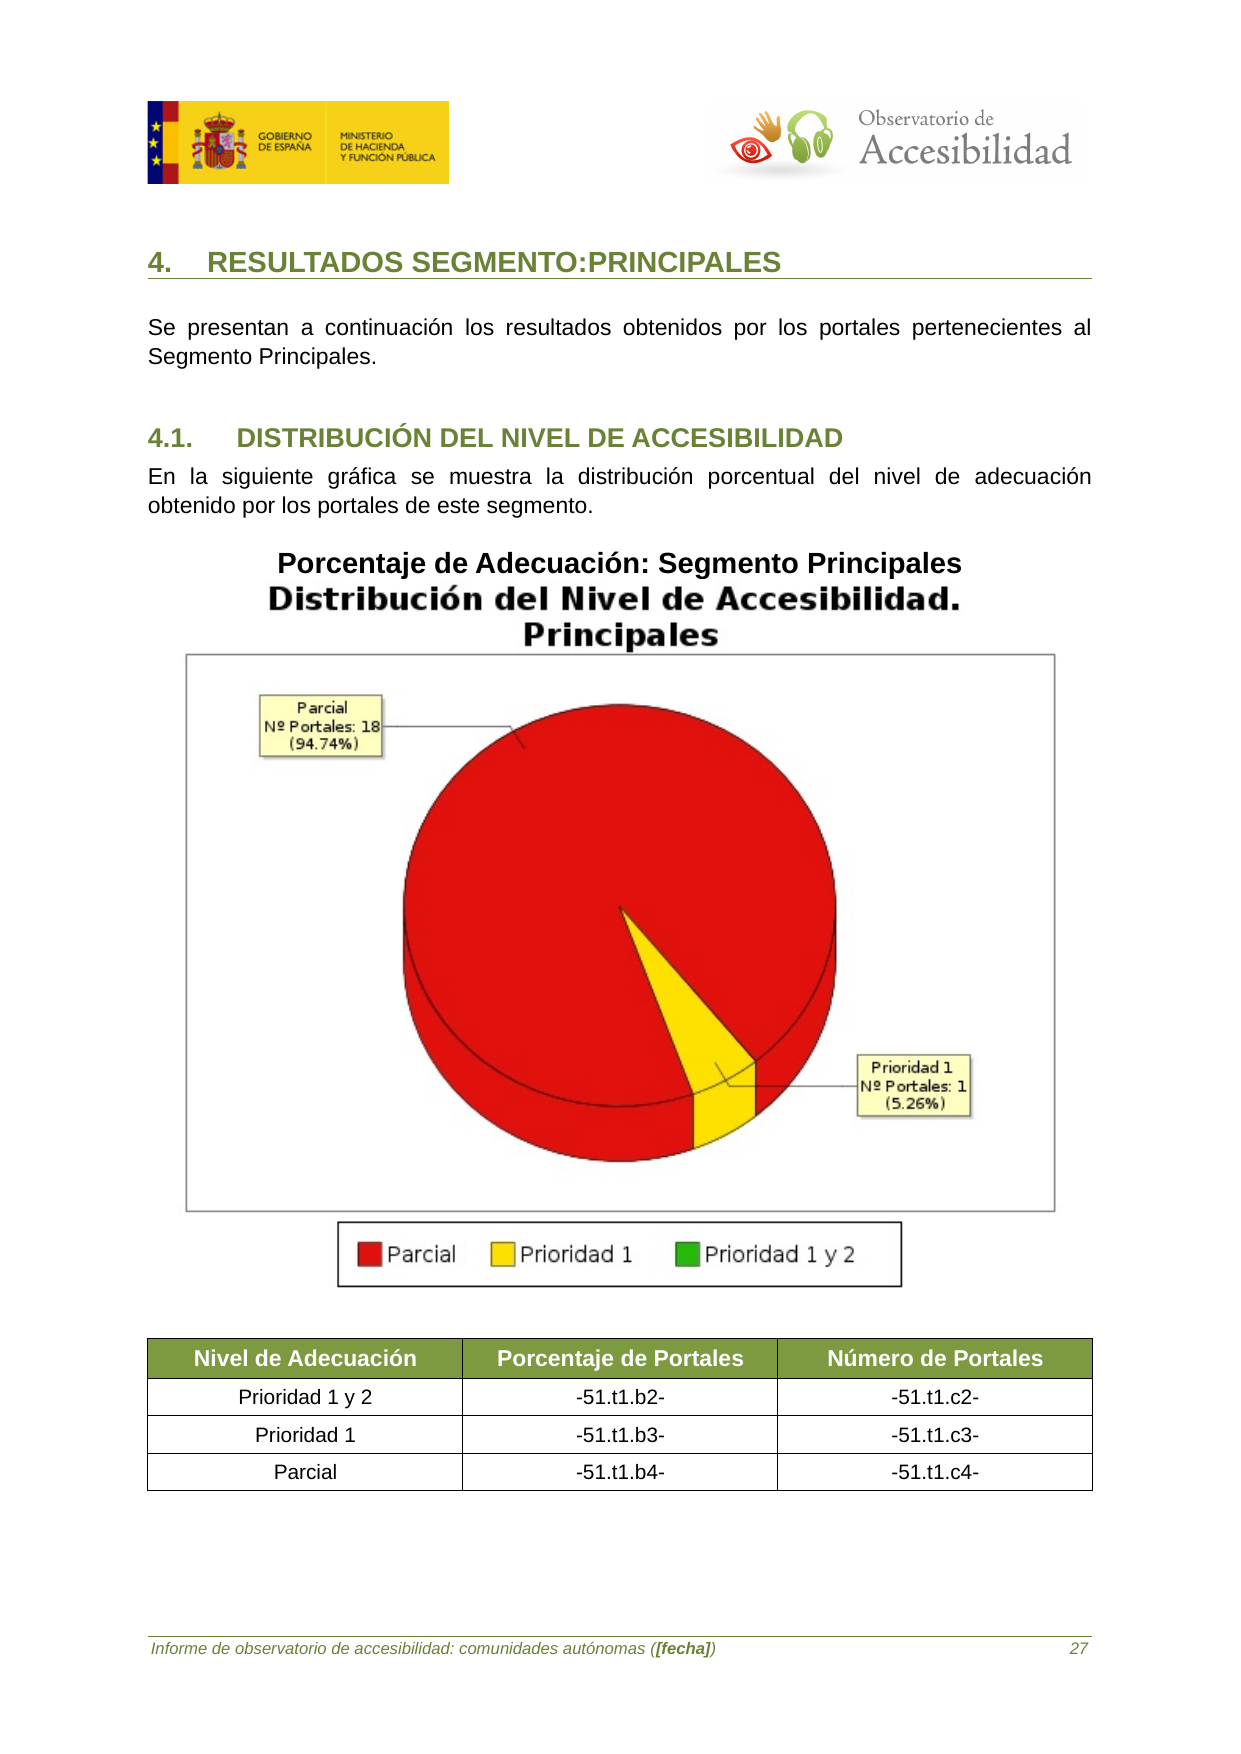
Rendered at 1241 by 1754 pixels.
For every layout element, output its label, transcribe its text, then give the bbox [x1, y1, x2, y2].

picture [147, 101, 450, 184]
table_cell -51.t1.b3- [463, 1416, 777, 1453]
subtitle Distribución del nivel de accesibilidad [148, 422, 1092, 453]
picture [710, 101, 1086, 184]
text Porcentaje de Adecuación: Segmento Principales [148, 546, 1092, 579]
table_cell -51.t1.c4- [778, 1454, 1092, 1490]
text En la siguiente gráfica se muestra la distribución porcentual del nivel de adecuación obtenido por los portales de este segmento. [148, 463, 1092, 518]
text Se presentan a continuación los resultados obtenidos por los portales pertenecientes al Segmento Principales. [148, 314, 1092, 369]
table_cell -51.t1.b2- [463, 1379, 777, 1415]
subtitle Resultados Segmento:Principales [148, 245, 1092, 278]
table_cell -51.t1.b4- [463, 1454, 777, 1490]
picture [178, 579, 1062, 1289]
table_cell -51.t1.c2- [778, 1379, 1092, 1415]
table_header Nivel de Adecuación [148, 1339, 462, 1378]
table_cell Prioridad 1 [148, 1416, 462, 1453]
table_header Número de Portales [778, 1339, 1092, 1378]
table_header Porcentaje de Portales [463, 1339, 777, 1378]
table_cell Parcial [148, 1454, 462, 1490]
table_cell -51.t1.c3- [778, 1416, 1092, 1453]
table_cell Prioridad 1 y 2 [148, 1379, 462, 1415]
